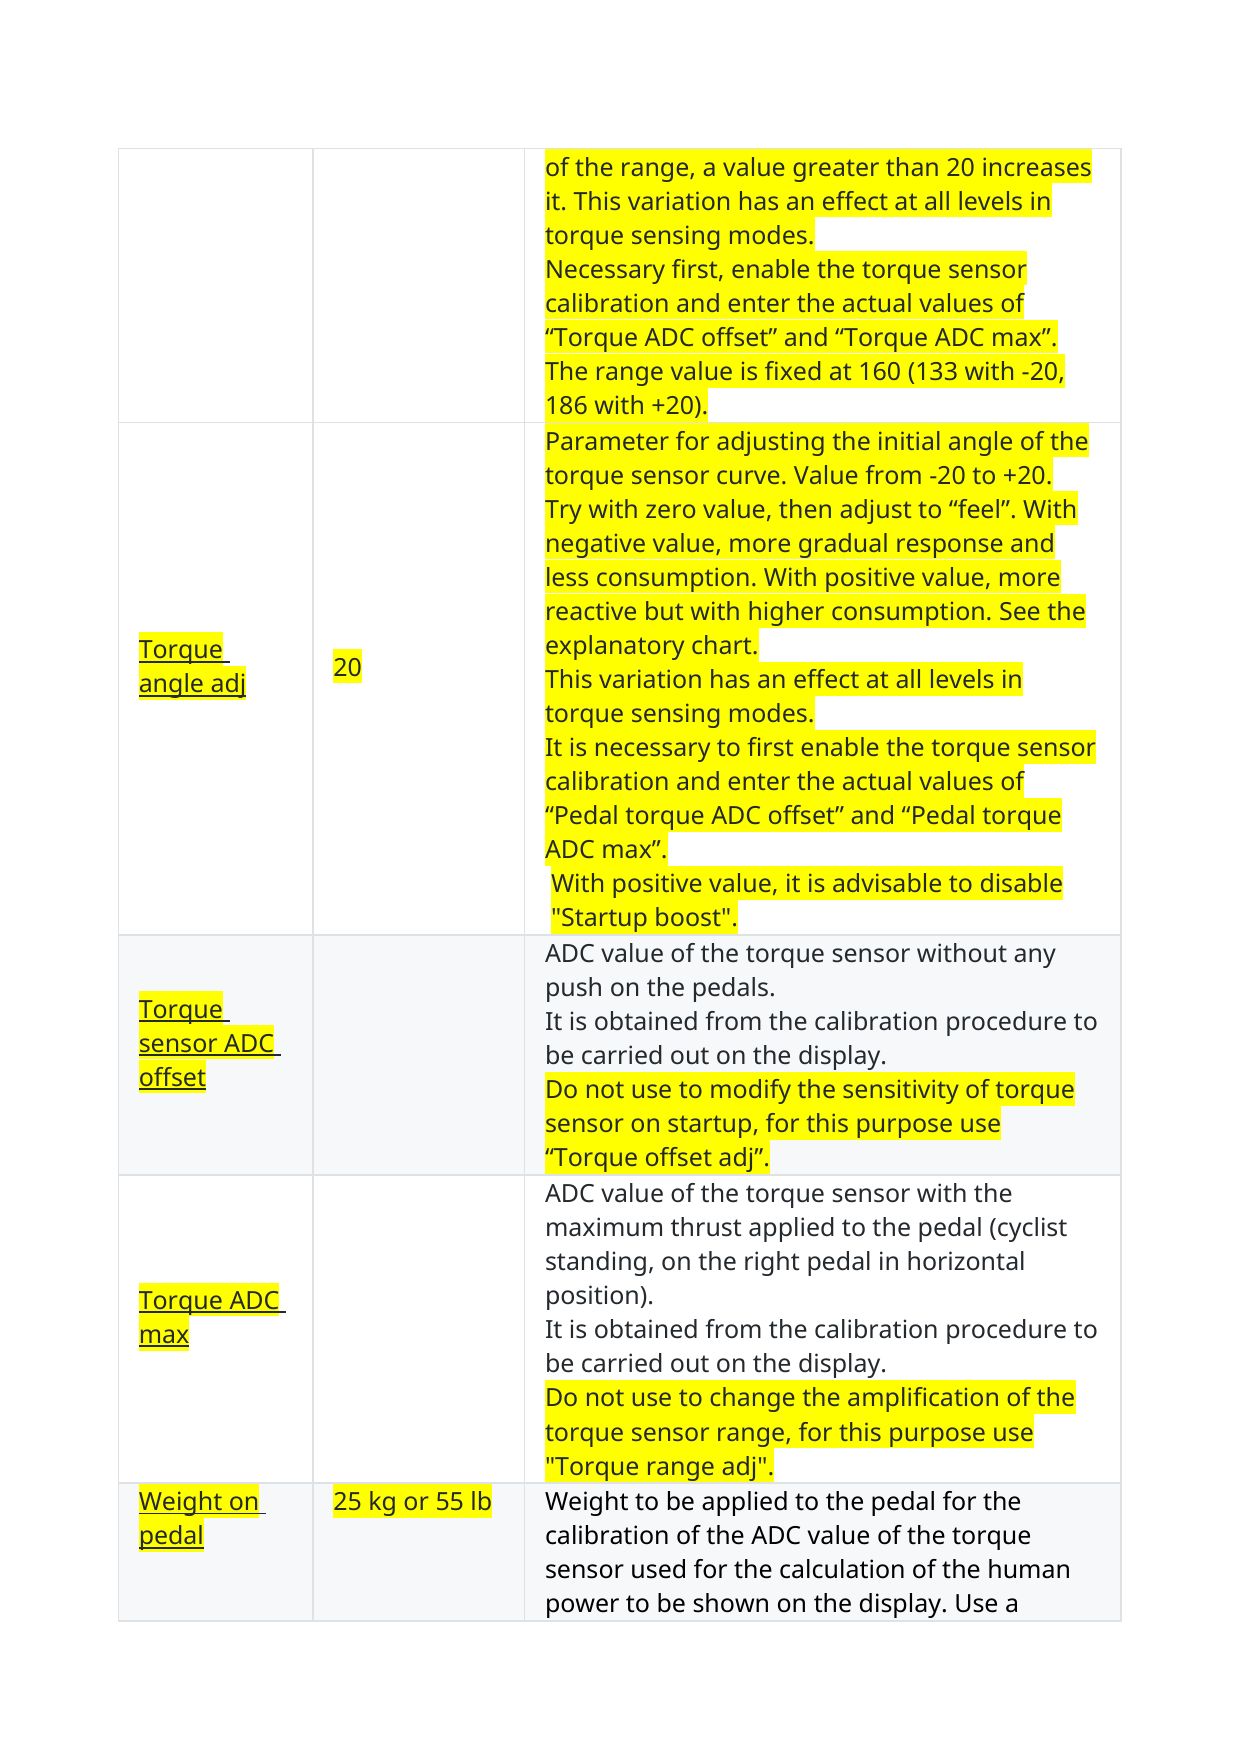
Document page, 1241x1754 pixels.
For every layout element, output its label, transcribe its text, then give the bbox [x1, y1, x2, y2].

table_cell 25 kg or 55 lb [314, 1484, 524, 1620]
table_cell [314, 1176, 524, 1482]
table_cell of the range, a value greater than 20 increases it. This variation has an effect at all levels in torque sensing modes. Necessary first, enable the torque sensor calibration and enter the actual values of “Torque ADC offset” and “Torque ADC max”. The range value is fixed at 160 (133 with -20, 186 with +20). [525, 149, 1120, 422]
table_cell ADC value of the torque sensor with the maximum thrust applied to the pedal (cyclist standing, on the right pedal in horizontal position). It is obtained from the calibration procedure to be carried out on the display. Do not use to change the amplification of the torque sensor range, for this purpose use "Torque range adj". [525, 1176, 1120, 1482]
table_cell Parameter for adjusting the initial angle of the torque sensor curve. Value from -20 to +20. Try with zero value, then adjust to “feel”. With negative value, more gradual response and less consumption. With positive value, more reactive but with higher consumption. See the explanatory chart. This variation has an effect at all levels in torque sensing modes. It is necessary to first enable the torque sensor calibration and enter the actual values of “Pedal torque ADC offset” and “Pedal torque ADC max”. With positive value, it is advisable to disable "Startup boost". [525, 423, 1120, 934]
table_cell [119, 149, 312, 422]
table_cell Torque sensor ADC offset [119, 936, 312, 1174]
table_cell [314, 149, 524, 422]
table_cell Torque ADC max [119, 1176, 312, 1482]
table_cell Torque angle adj [119, 423, 312, 934]
table_cell ADC value of the torque sensor without any push on the pedals. It is obtained from the calibration procedure to be carried out on the display. Do not use to modify the sensitivity of torque sensor on startup, for this purpose use “Torque offset adj”. [525, 936, 1120, 1174]
table_cell Weight on pedal [119, 1484, 312, 1620]
table_cell 20 [314, 423, 524, 934]
table_cell Weight to be applied to the pedal for the calibration of the ADC value of the torque sensor used for the calculation of the human power to be shown on the display. Use a [525, 1484, 1120, 1620]
table_cell [314, 936, 524, 1174]
